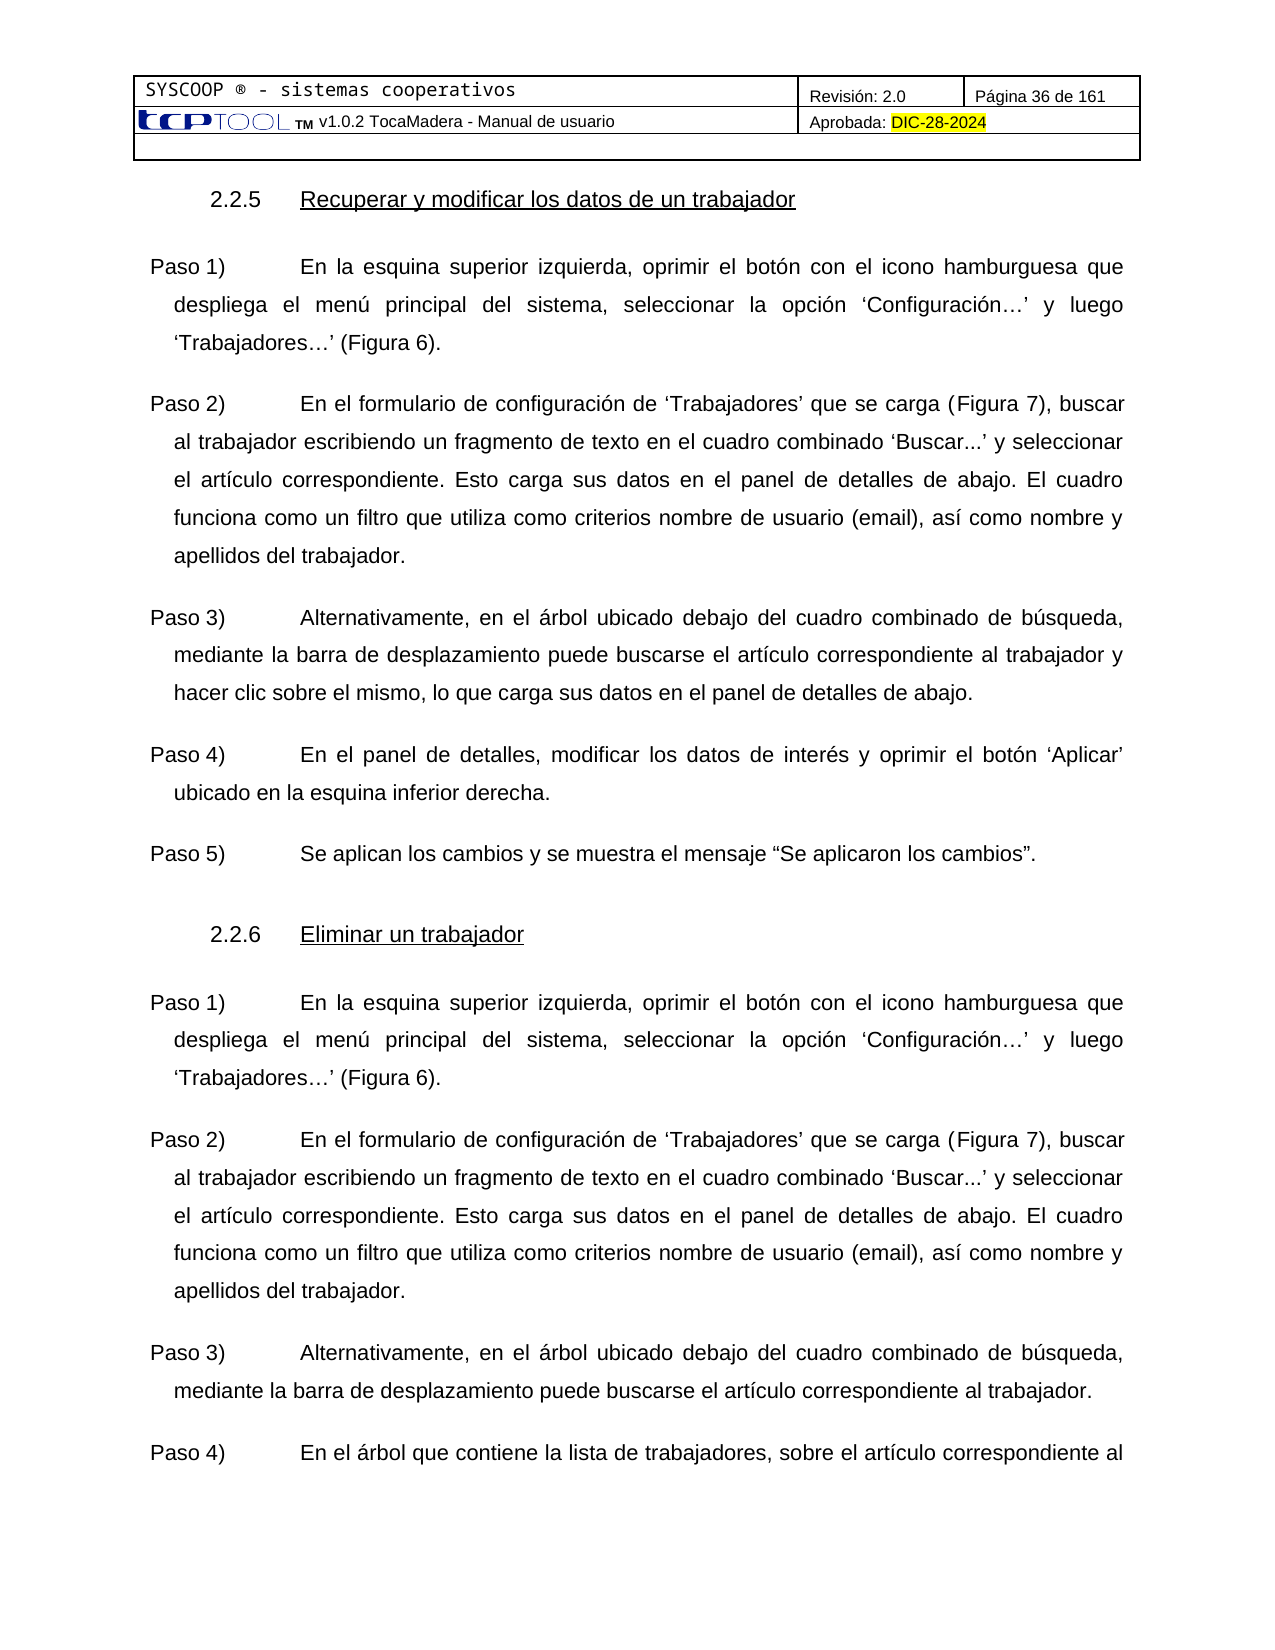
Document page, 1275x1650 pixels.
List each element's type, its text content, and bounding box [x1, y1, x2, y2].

list En el formulario de configuración de ‘Trabajadores’ que se carga (Figura 7), buscar al trabajador escribiendo un fragmento de texto en el cuadro combinado ‘Buscar...’ y seleccionar el artículo correspondiente. Esto carga sus datos en el panel de detalles de abajo. El cuadro funciona como un filtro que utiliza como criterios nombre de usuario (email), así como nombre y apellidos del trabajador. [150, 391, 1125, 568]
list En la esquina superior izquierda, oprimir el botón con el icono hamburguesa que despliega el menú principal del sistema, seleccionar la opción ‘Configuración…’ y luego ‘Trabajadores…’ (Figura 6). [150, 254, 1125, 355]
subtitle Eliminar un trabajador [210, 921, 1125, 947]
list En el panel de detalles, modificar los datos de interés y oprimir el botón ‘Aplicar’ ubicado en la esquina inferior derecha. [150, 742, 1125, 805]
list Se aplican los cambios y se muestra el mensaje “Se aplicaron los cambios”. [150, 841, 1125, 867]
list Alternativamente, en el árbol ubicado debajo del cuadro combinado de búsqueda, mediante la barra de desplazamiento puede buscarse el artículo correspondiente al trabajador. [150, 1340, 1125, 1403]
list En el árbol que contiene la lista de trabajadores, sobre el artículo correspondiente al [150, 1439, 1125, 1465]
list En el formulario de configuración de ‘Trabajadores’ que se carga (Figura 7), buscar al trabajador escribiendo un fragmento de texto en el cuadro combinado ‘Buscar...’ y seleccionar el artículo correspondiente. Esto carga sus datos en el panel de detalles de abajo. El cuadro funciona como un filtro que utiliza como criterios nombre de usuario (email), así como nombre y apellidos del trabajador. [150, 1127, 1125, 1303]
picture [138, 110, 290, 130]
subtitle Recuperar y modificar los datos de un trabajador [210, 186, 1125, 212]
list En la esquina superior izquierda, oprimir el botón con el icono hamburguesa que despliega el menú principal del sistema, seleccionar la opción ‘Configuración…’ y luego ‘Trabajadores…’ (Figura 6). [150, 989, 1125, 1090]
list Alternativamente, en el árbol ubicado debajo del cuadro combinado de búsqueda, mediante la barra de desplazamiento puede buscarse el artículo correspondiente al trabajador y hacer clic sobre el mismo, lo que carga sus datos en el panel de detalles de abajo. [150, 604, 1125, 705]
